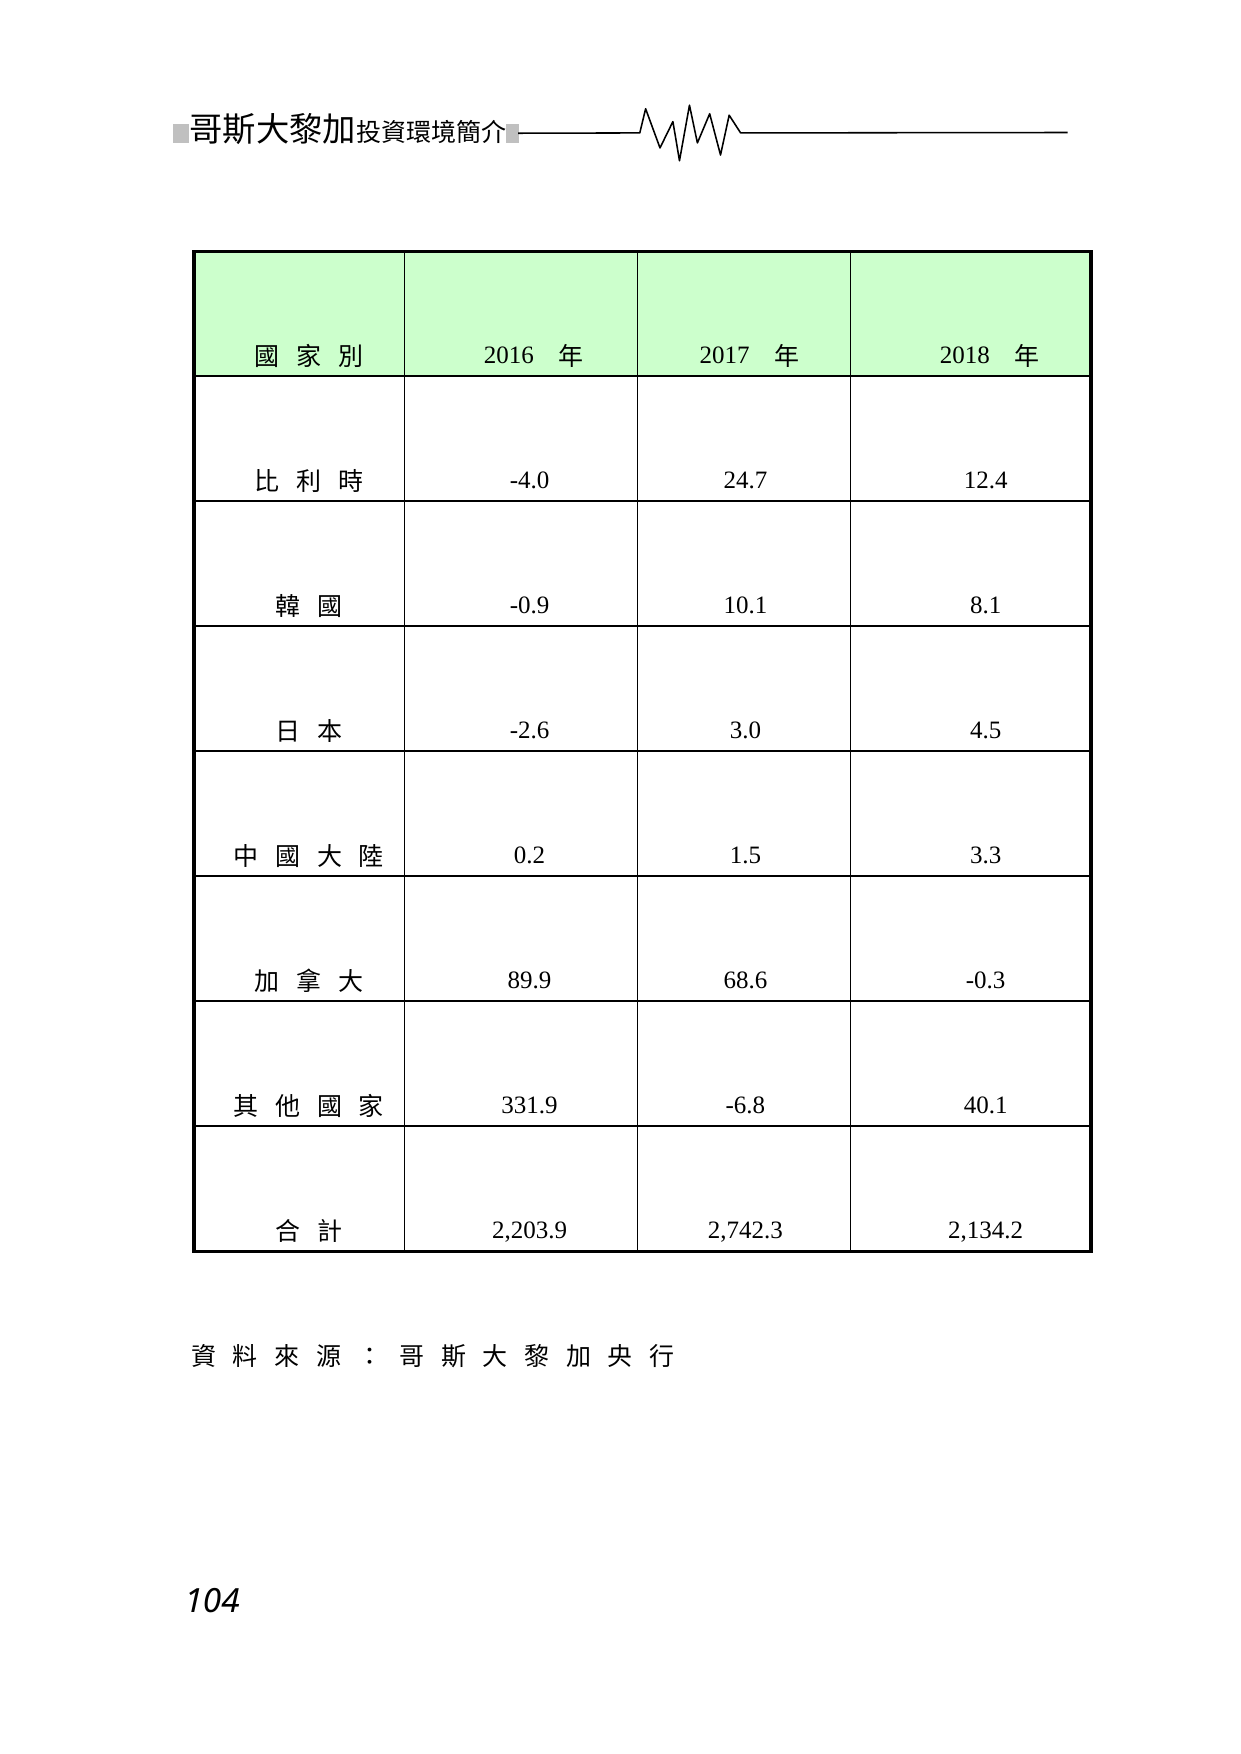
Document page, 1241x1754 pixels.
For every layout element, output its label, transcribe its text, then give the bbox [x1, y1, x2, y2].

table_cell 68.6 [638, 877, 850, 1000]
table_cell 8.1 [851, 502, 1089, 625]
table_header 2018年 [851, 253, 1089, 375]
table_cell -6.8 [638, 1002, 850, 1125]
table_cell 加拿大 [196, 877, 404, 1000]
table_cell 3.0 [638, 627, 850, 750]
table_cell 日本 [196, 627, 404, 750]
table_cell 40.1 [851, 1002, 1089, 1125]
table_cell 其他國家 [196, 1002, 404, 1125]
table_cell -2.6 [405, 627, 637, 750]
table_cell -0.3 [851, 877, 1089, 1000]
table_cell 0.2 [405, 752, 637, 875]
table_header 國家別 [196, 253, 404, 375]
table_cell 中國大陸 [196, 752, 404, 875]
table_cell 2,742.3 [638, 1127, 850, 1250]
table_cell 2,203.9 [405, 1127, 637, 1250]
table_cell 24.7 [638, 377, 850, 500]
table_cell 韓國 [196, 502, 404, 625]
table_cell 比利時 [196, 377, 404, 500]
table_cell 89.9 [405, 877, 637, 1000]
text 資料來源：哥斯大黎加央行 [183, 1313, 1058, 1375]
table_cell -4.0 [405, 377, 637, 500]
table_cell 10.1 [638, 502, 850, 625]
table_cell 1.5 [638, 752, 850, 875]
table_header 2017年 [638, 253, 850, 375]
table_cell 2,134.2 [851, 1127, 1089, 1250]
table_cell 3.3 [851, 752, 1089, 875]
table_cell 331.9 [405, 1002, 637, 1125]
table_header 2016年 [405, 253, 637, 375]
table_cell 12.4 [851, 377, 1089, 500]
table_cell 合計 [196, 1127, 404, 1250]
table_cell 4.5 [851, 627, 1089, 750]
table_cell -0.9 [405, 502, 637, 625]
